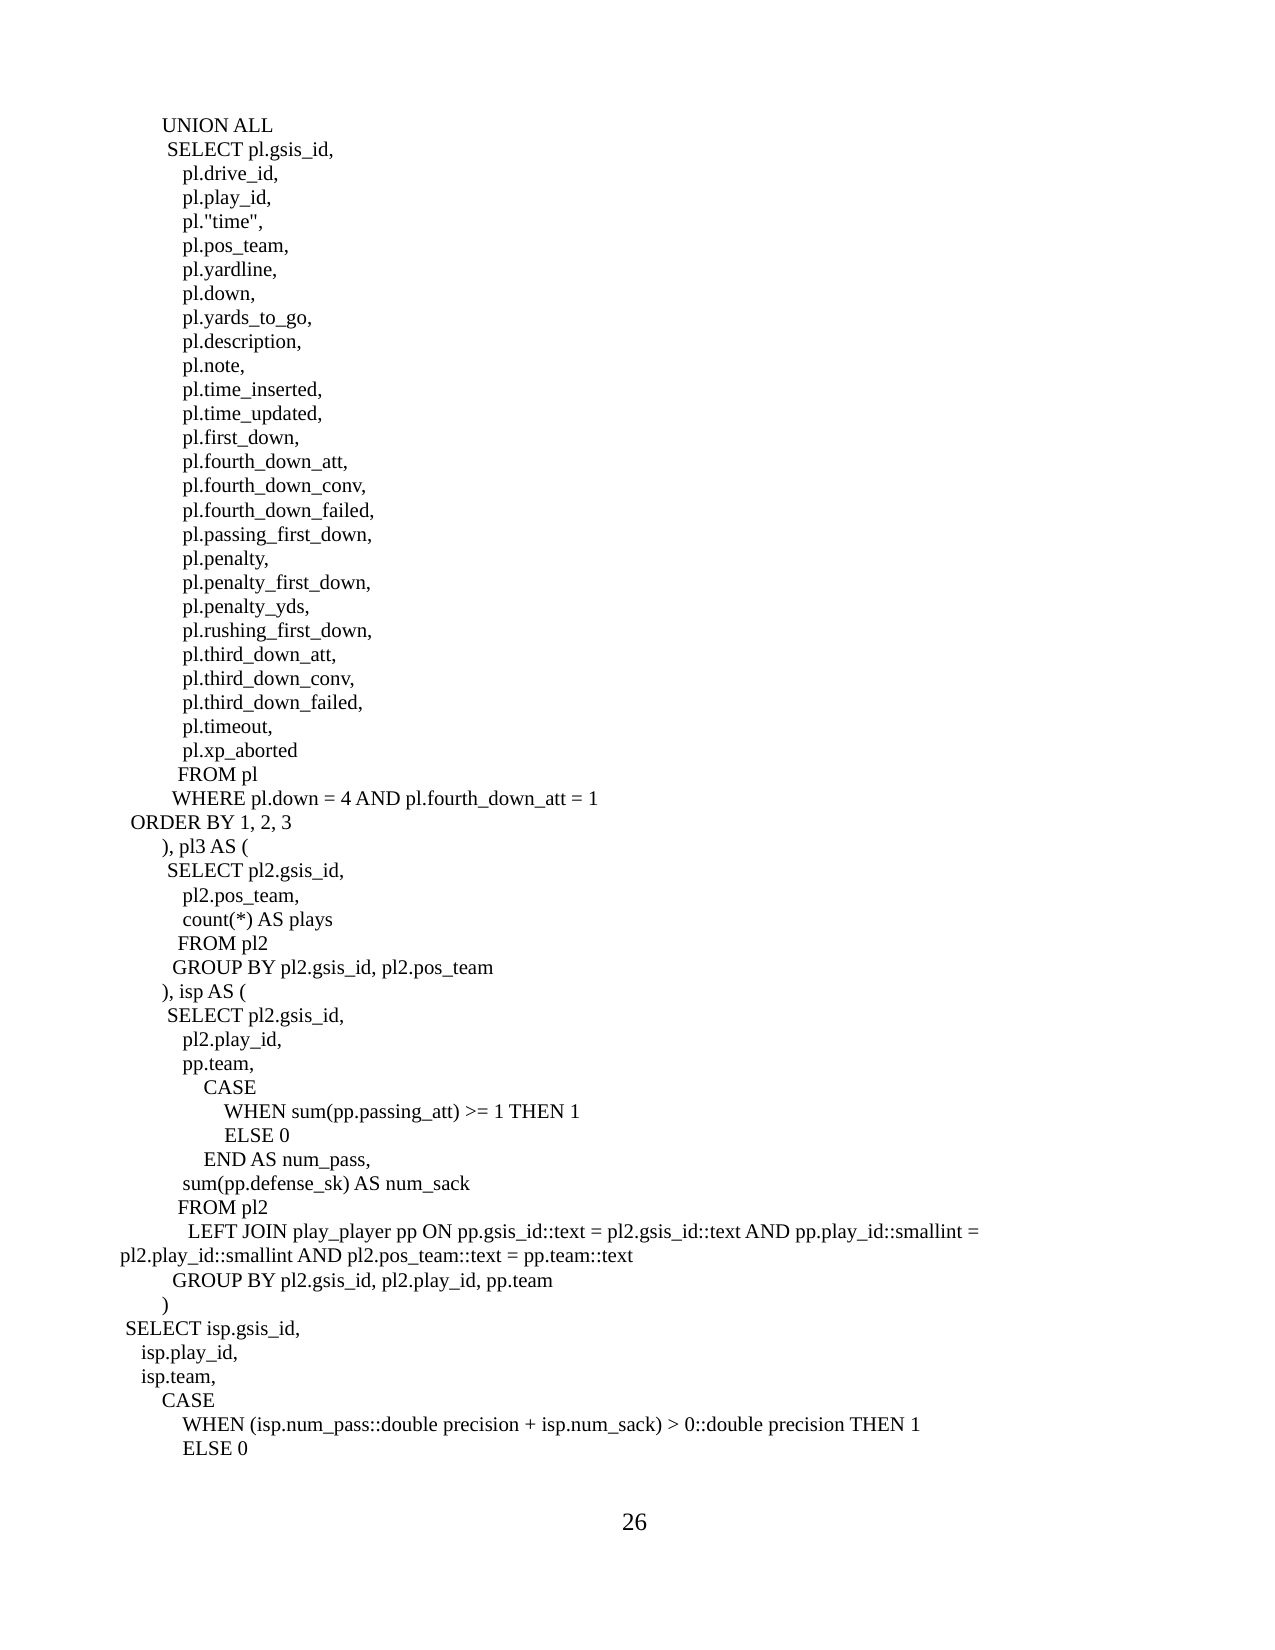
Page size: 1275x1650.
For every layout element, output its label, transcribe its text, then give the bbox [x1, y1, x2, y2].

text LEFT JOIN play_player pp ON pp.gsis_id::text = pl2.gsis_id::text AND pp.play_id::smallint = pl2.play_id::smallint AND pl2.pos_team::text = pp.team::text [120, 1219, 1155, 1267]
text pl.penalty, [120, 546, 1155, 570]
text pl.down, [120, 281, 1155, 305]
text ORDER BY 1, 2, 3 [120, 810, 1155, 834]
text SELECT isp.gsis_id, [120, 1316, 1155, 1340]
text SELECT pl.gsis_id, [120, 137, 1155, 161]
text FROM pl2 [120, 1195, 1155, 1219]
text ELSE 0 [120, 1123, 1155, 1147]
text GROUP BY pl2.gsis_id, pl2.pos_team [120, 955, 1155, 979]
text ELSE 0 [120, 1436, 1155, 1460]
text pl2.pos_team, [120, 882, 1155, 907]
text pl.drive_id, [120, 161, 1155, 185]
text FROM pl2 [120, 931, 1155, 955]
text pl.time_updated, [120, 401, 1155, 425]
text pl.yardline, [120, 257, 1155, 281]
text SELECT pl2.gsis_id, [120, 1003, 1155, 1027]
text pl.xp_aborted [120, 738, 1155, 762]
text pl.passing_first_down, [120, 522, 1155, 546]
text END AS num_pass, [120, 1147, 1155, 1171]
text pl.timeout, [120, 714, 1155, 738]
text pl.penalty_first_down, [120, 570, 1155, 594]
text pl.third_down_att, [120, 642, 1155, 666]
text pl.first_down, [120, 425, 1155, 449]
text pl.play_id, [120, 185, 1155, 209]
text pl.note, [120, 353, 1155, 377]
text pl.pos_team, [120, 233, 1155, 257]
text pl.fourth_down_conv, [120, 473, 1155, 497]
text pp.team, [120, 1051, 1155, 1075]
text pl.penalty_yds, [120, 594, 1155, 618]
text pl.fourth_down_att, [120, 449, 1155, 473]
text WHEN (isp.num_pass::double precision + isp.num_sack) > 0::double precision THEN 1 [120, 1412, 1155, 1436]
text pl.yards_to_go, [120, 305, 1155, 329]
text pl.fourth_down_failed, [120, 497, 1155, 522]
text pl.time_inserted, [120, 377, 1155, 401]
text pl.third_down_conv, [120, 666, 1155, 690]
text pl."time", [120, 209, 1155, 233]
text pl.description, [120, 329, 1155, 353]
text pl.third_down_failed, [120, 690, 1155, 714]
text count(*) AS plays [120, 907, 1155, 931]
text UNION ALL [120, 112, 1155, 137]
text CASE [120, 1388, 1155, 1412]
text isp.play_id, [120, 1340, 1155, 1364]
text WHEN sum(pp.passing_att) >= 1 THEN 1 [120, 1099, 1155, 1123]
text SELECT pl2.gsis_id, [120, 858, 1155, 882]
text pl.rushing_first_down, [120, 618, 1155, 642]
text CASE [120, 1075, 1155, 1099]
text WHERE pl.down = 4 AND pl.fourth_down_att = 1 [120, 786, 1155, 810]
text sum(pp.defense_sk) AS num_sack [120, 1171, 1155, 1195]
text isp.team, [120, 1364, 1155, 1388]
text ) [120, 1292, 1155, 1316]
text GROUP BY pl2.gsis_id, pl2.play_id, pp.team [120, 1267, 1155, 1292]
text ), isp AS ( [120, 979, 1155, 1003]
text FROM pl [120, 762, 1155, 786]
text ), pl3 AS ( [120, 834, 1155, 858]
text pl2.play_id, [120, 1027, 1155, 1051]
